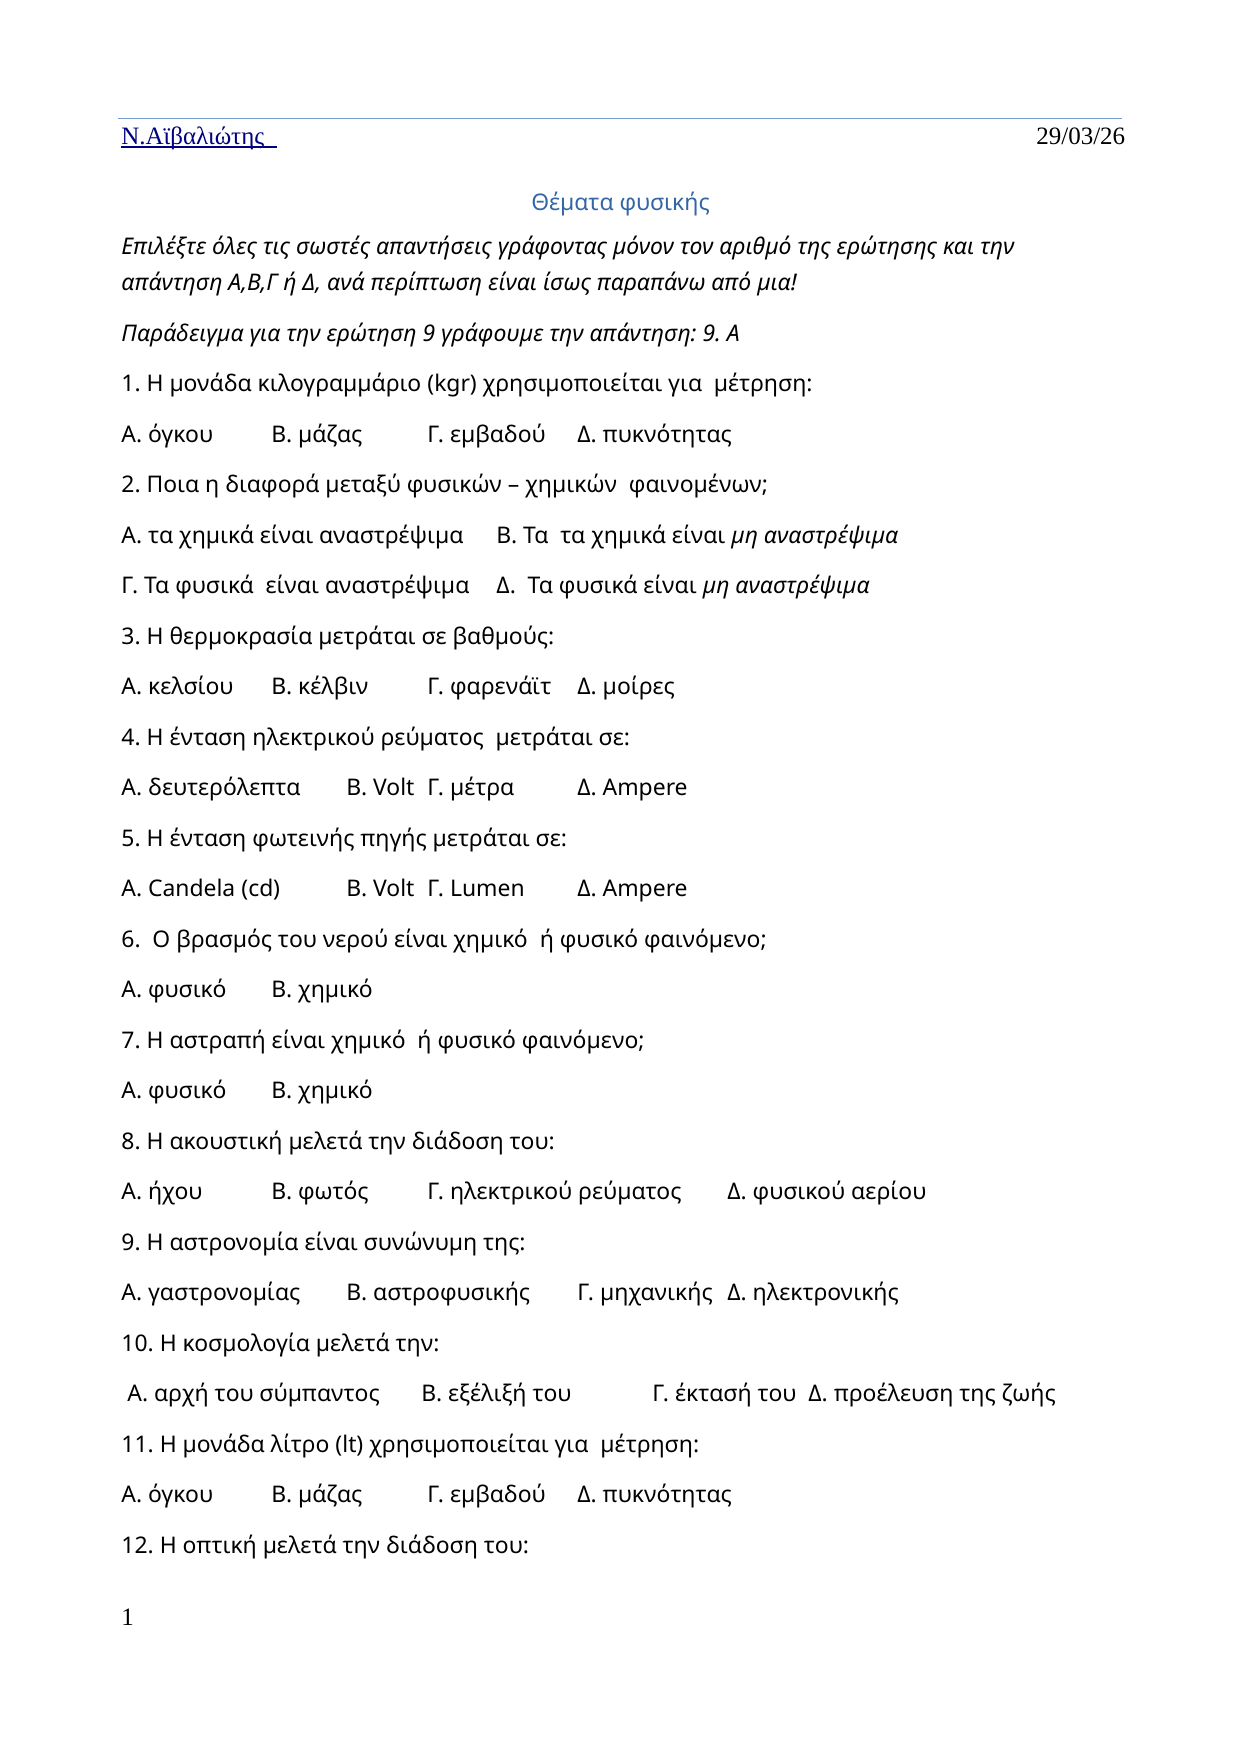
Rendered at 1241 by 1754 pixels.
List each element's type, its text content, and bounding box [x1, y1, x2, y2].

text 7. Η αστραπή είναι χημικό ή φυσικό φαινόμενο; [121, 1024, 1119, 1055]
text Παράδειγμα για την ερώτηση 9 γράφουμε την απάντηση: 9. Α [121, 316, 1119, 348]
text Α. τα χημικά είναι αναστρέψιμα Β. Τα τα χημικά είναι μη αναστρέψιμα [121, 518, 1119, 550]
text 1. Η μονάδα κιλογραμμάριο (kgr) χρησιμοποιείται για μέτρηση: [121, 367, 1119, 398]
text 9. Η αστρονομία είναι συνώνυμη της: [121, 1226, 1119, 1257]
text 8. Η ακουστική μελετά την διάδοση του: [121, 1125, 1119, 1156]
text 3. Η θερμοκρασία μετράται σε βαθμούς: [121, 619, 1119, 651]
text 11. Η μονάδα λίτρο (lt) χρησιμοποιείται για μέτρηση: [121, 1428, 1119, 1459]
text Γ. Τα φυσικά είναι αναστρέψιμα Δ. Τα φυσικά είναι μη αναστρέψιμα [121, 569, 1119, 600]
text 10. Η κοσμολογία μελετά την: [121, 1327, 1119, 1358]
text Α. αρχή του σύμπαντος Β. εξέλιξή του Γ. έκτασή του Δ. προέλευση της ζωής [121, 1377, 1119, 1409]
text Α. όγκου Β. μάζας Γ. εμβαδού Δ. πυκνότητας [121, 1478, 1119, 1510]
text 2. Ποια η διαφορά μεταξύ φυσικών – χημικών φαινομένων; [121, 468, 1119, 499]
text 4. Η ένταση ηλεκτρικού ρεύματος μετράται σε: [121, 721, 1119, 752]
text Α. όγκου Β. μάζας Γ. εμβαδού Δ. πυκνότητας [121, 417, 1119, 449]
text Α. γαστρονομίας Β. αστροφυσικής Γ. μηχανικής Δ. ηλεκτρονικής [121, 1276, 1119, 1308]
text Α. Candela (cd) Β. Volt Γ. Lumen Δ. Ampere [121, 872, 1119, 903]
text Α. δευτερόλεπτα Β. Volt Γ. μέτρα Δ. Ampere [121, 771, 1119, 802]
text Α. κελσίου Β. κέλβιν Γ. φαρενάϊτ Δ. μοίρες [121, 670, 1119, 701]
text 12. Η οπτική μελετά την διάδοση του: [121, 1529, 1119, 1560]
text Α. φυσικό Β. χημικό [121, 973, 1119, 1004]
text 6. Ο βρασμός του νερού είναι χημικό ή φυσικό φαινόμενο; [121, 923, 1119, 954]
text Α. ήχου Β. φωτός Γ. ηλεκτρικού ρεύματος Δ. φυσικού αερίου [121, 1175, 1119, 1207]
text Α. φυσικό Β. χημικό [121, 1074, 1119, 1106]
text Επιλέξτε όλες τις σωστές απαντήσεις γράφοντας μόνον τον αριθμό της ερώτησης και την απάντηση Α,Β,Γ ή Δ, ανά περίπτωση είναι ίσως παραπάνω από μια! [121, 230, 1119, 297]
text 5. Η ένταση φωτεινής πηγής μετράται σε: [121, 822, 1119, 853]
subtitle Θέματα φυσικής [121, 186, 1119, 217]
